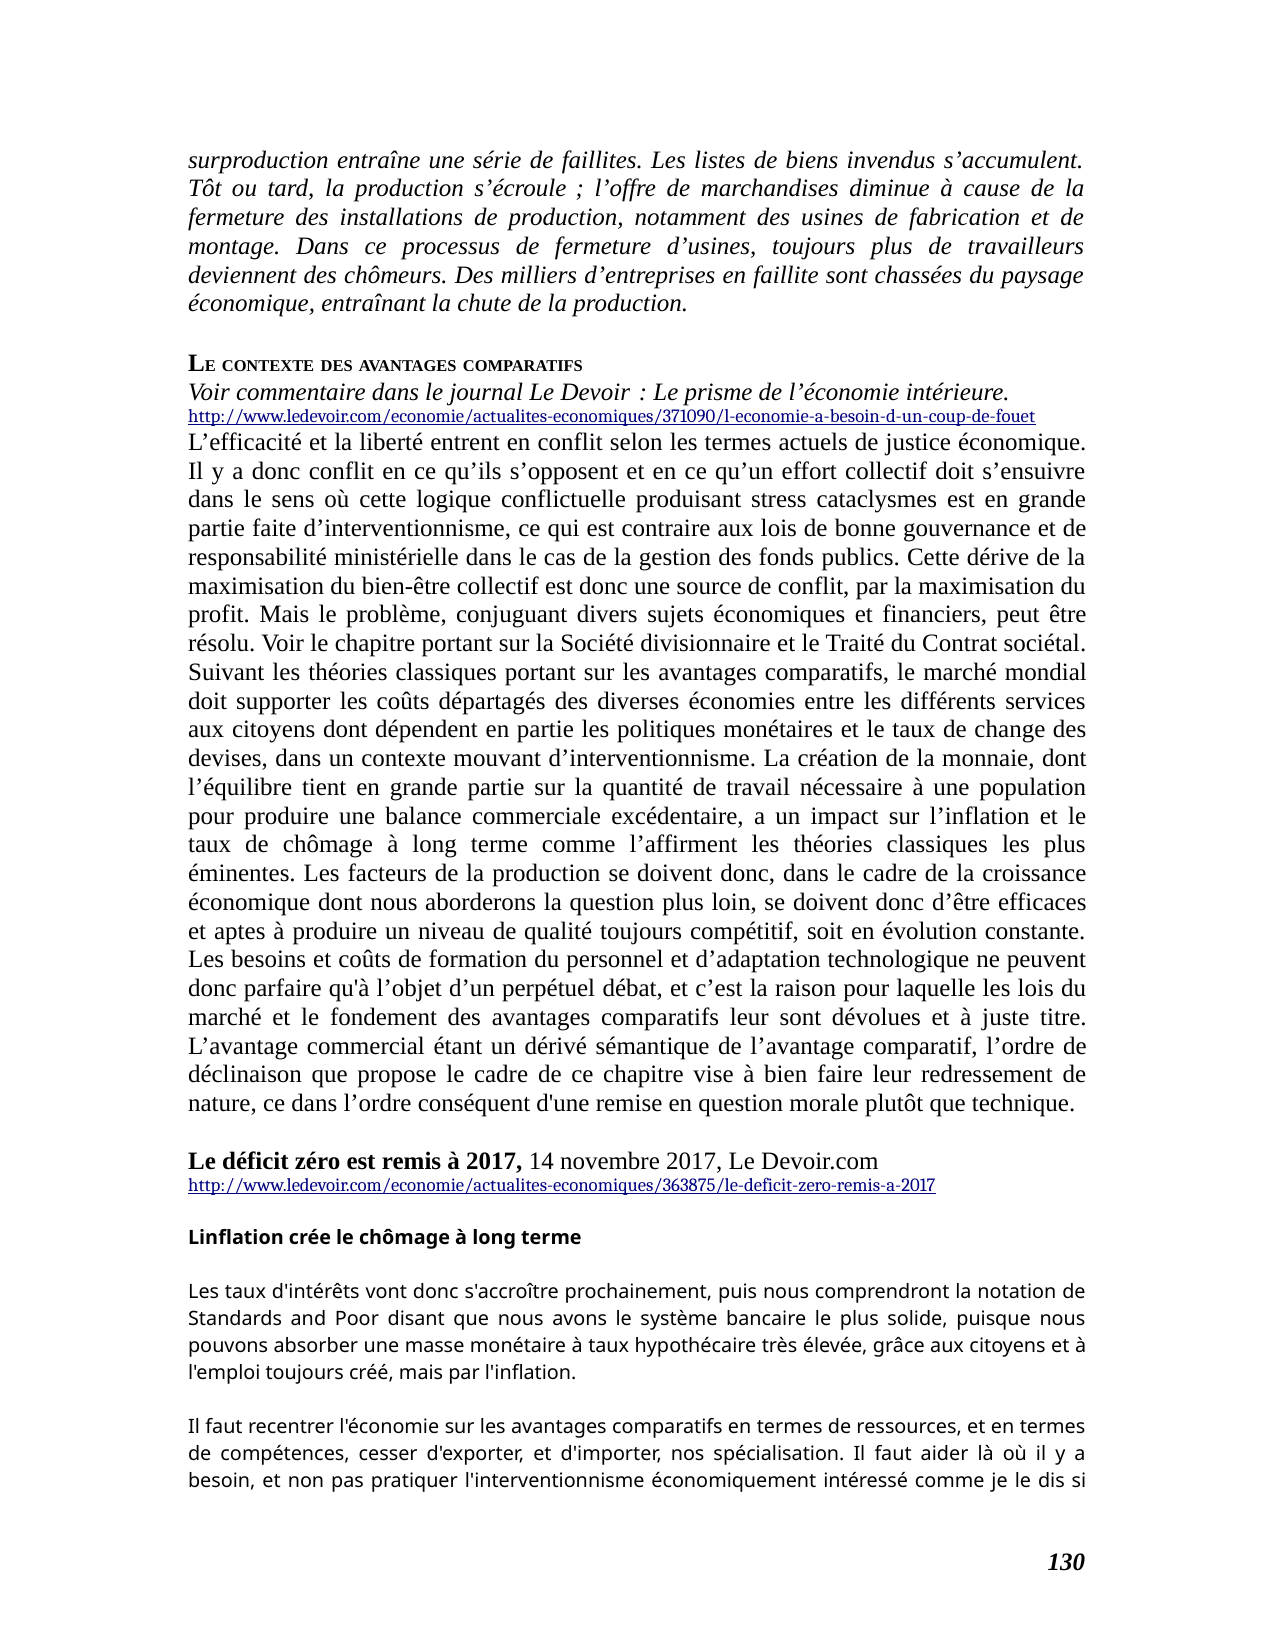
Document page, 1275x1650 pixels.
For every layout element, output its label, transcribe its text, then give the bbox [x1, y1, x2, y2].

text Les taux d'intérêts vont donc s'accroître prochainement, puis nous comprendront la notation de Standards and Poor disant que nous avons le système bancaire le plus solide, puisque nous pouvons absorber une masse monétaire à taux hypothécaire très élevée, grâce aux citoyens et à l'emploi toujours créé, mais par l'inflation. [188, 1277, 1087, 1385]
text surproduction entraîne une série de faillites. Les listes de biens invendus s’accumulent. Tôt ou tard, la production s’écroule ; l’offre de marchandises diminue à cause de la fermeture des installations de production, notamment des usines de fabrication et de montage. Dans ce processus de fermeture d’usines, toujours plus de travailleurs deviennent des chômeurs. Des milliers d’entreprises en faillite sont chassées du paysage économique, entraînant la chute de la production. [188, 145, 1087, 317]
text Voir commentaire dans le journal Le Devoir : Le prisme de l’économie intérieure. [188, 377, 1087, 406]
text http://www.ledevoir.com/economie/actualites-economiques/371090/l-economie-a-besoin-d-un-coup-de-fouet [188, 406, 1087, 427]
text Linflation crée le chômage à long terme [188, 1223, 1087, 1250]
text L’efficacité et la liberté entrent en conflit selon les termes actuels de justice économique. Il y a donc conflit en ce qu’ils s’opposent et en ce qu’un effort collectif doit s’ensuivre dans le sens où cette logique conflictuelle produisant stress cataclysmes est en grande partie faite d’interventionnisme, ce qui est contraire aux lois de bonne gouvernance et de responsabilité ministérielle dans le cas de la gestion des fonds publics. Cette dérive de la maximisation du bien-être collectif est donc une source de conflit, par la maximisation du profit. Mais le problème, conjuguant divers sujets économiques et financiers, peut être résolu. Voir le chapitre portant sur la Société divisionnaire et le Traité du Contrat sociétal. Suivant les théories classiques portant sur les avantages comparatifs, le marché mondial doit supporter les coûts départagés des diverses économies entre les différents services aux citoyens dont dépendent en partie les politiques monétaires et le taux de change des devises, dans un contexte mouvant d’interventionnisme. La création de la monnaie, dont l’équilibre tient en grande partie sur la quantité de travail nécessaire à une population pour produire une balance commerciale excédentaire, a un impact sur l’inflation et le taux de chômage à long terme comme l’affirment les théories classiques les plus éminentes. Les facteurs de la production se doivent donc, dans le cadre de la croissance économique dont nous aborderons la question plus loin, se doivent donc d’être efficaces et aptes à produire un niveau de qualité toujours compétitif, soit en évolution constante. Les besoins et coûts de formation du personnel et d’adaptation technologique ne peuvent donc parfaire qu'à l’objet d’un perpétuel débat, et c’est la raison pour laquelle les lois du marché et le fondement des avantages comparatifs leur sont dévolues et à juste titre. L’avantage commercial étant un dérivé sémantique de l’avantage comparatif, l’ordre de déclinaison que propose le cadre de ce chapitre vise à bien faire leur redressement de nature, ce dans l’ordre conséquent d'une remise en question morale plutôt que technique. [188, 427, 1087, 1117]
text Il faut recentrer l'économie sur les avantages comparatifs en termes de ressources, et en termes de compétences, cesser d'exporter, et d'importer, nos spécialisation. Il faut aider là où il y a besoin, et non pas pratiquer l'interventionnisme économiquement intéressé comme je le dis si [188, 1412, 1087, 1493]
text Le contexte des avantages comparatifs [188, 348, 1087, 377]
text http://www.ledevoir.com/economie/actualites-economiques/363875/le-deficit-zero-remis-a-2017 [188, 1174, 1087, 1196]
text Le déficit zéro est remis à 2017, 14 novembre 2017, Le Devoir.com [188, 1146, 1087, 1174]
